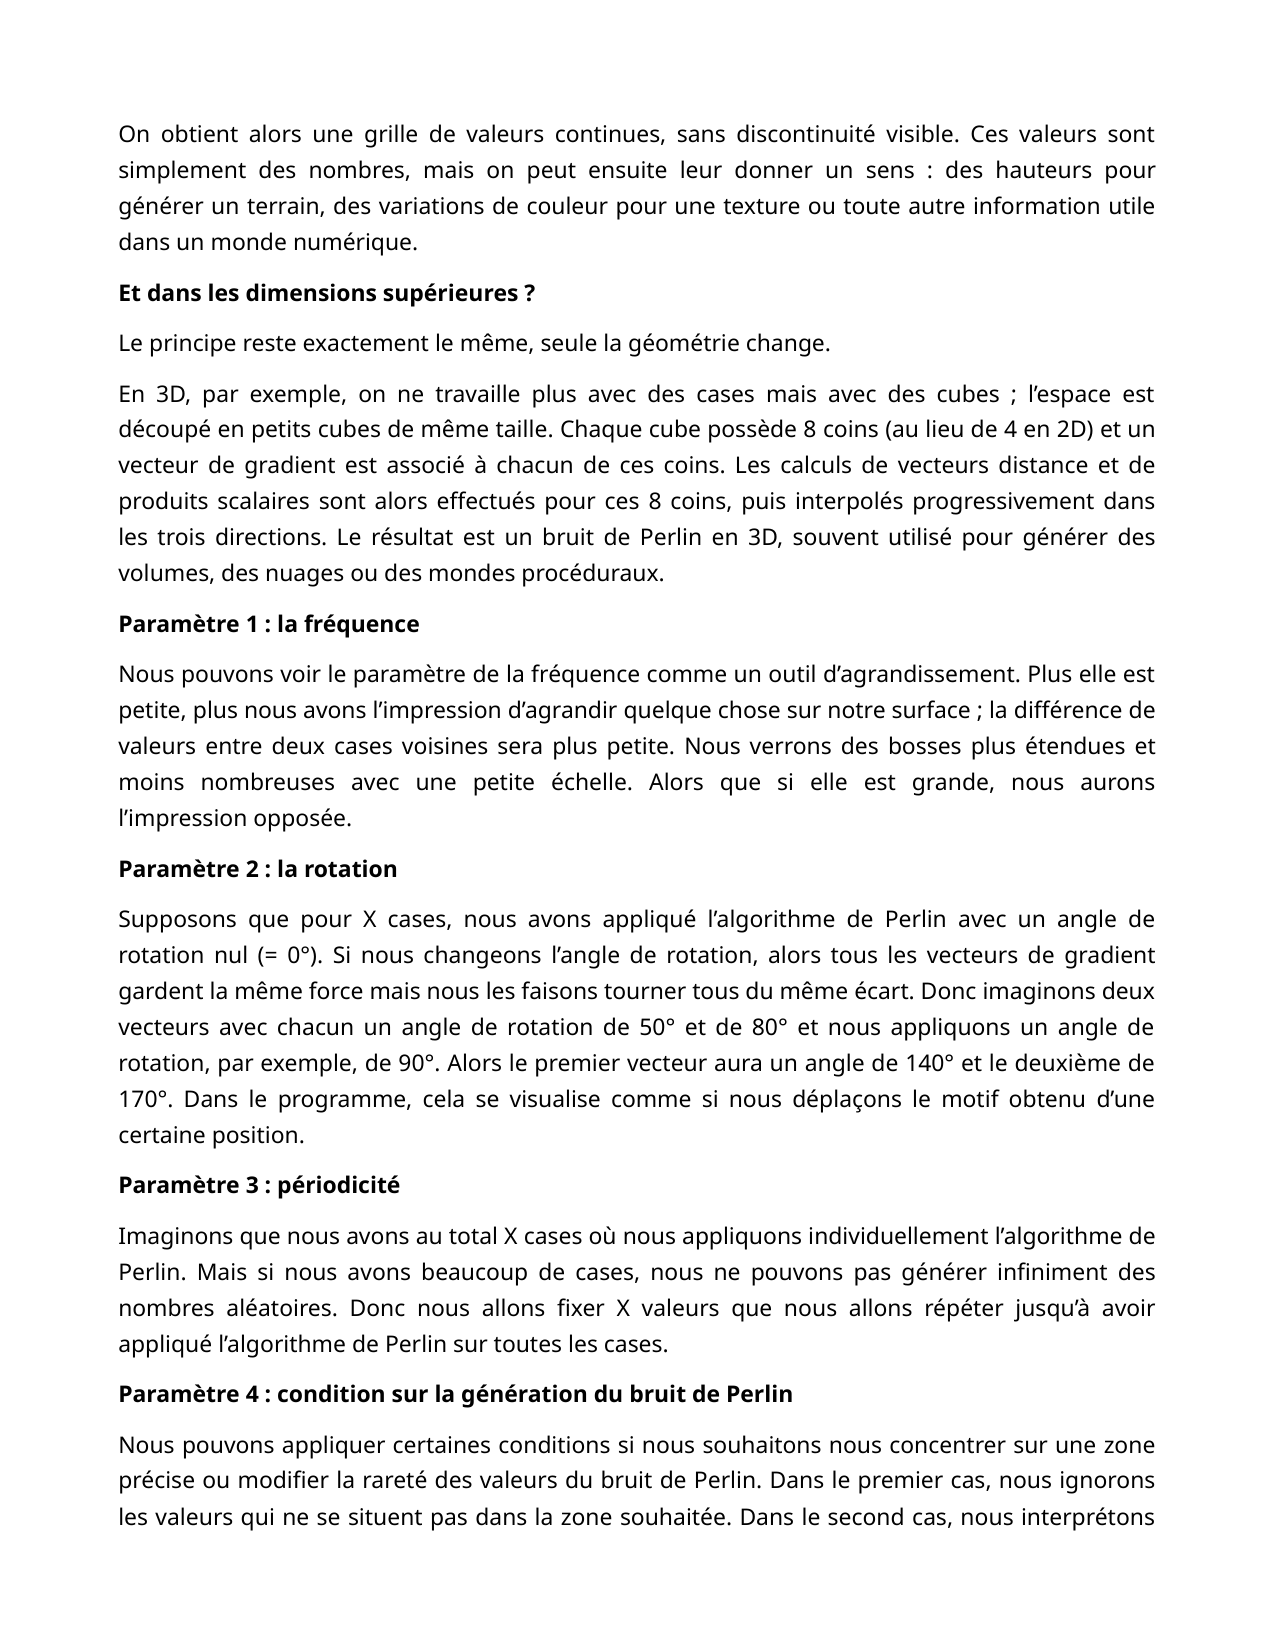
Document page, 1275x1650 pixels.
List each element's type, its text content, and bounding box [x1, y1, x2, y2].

text Paramètre 2 : la rotation [118, 852, 1157, 884]
text Paramètre 1 : la fréquence [118, 608, 1157, 639]
text Nous pouvons appliquer certaines conditions si nous souhaitons nous concentrer sur une zone précise ou modifier la rareté des valeurs du bruit de Perlin. Dans le premier cas, nous ignorons les valeurs qui ne se situent pas dans la zone souhaitée. Dans le second cas, nous interprétons [118, 1428, 1157, 1532]
text Paramètre 3 : périodicité [118, 1169, 1157, 1200]
text Le principe reste exactement le même, seule la géométrie change. [118, 327, 1157, 358]
text Nous pouvons voir le paramètre de la fréquence comme un outil d’agrandissement. Plus elle est petite, plus nous avons l’impression d’agrandir quelque chose sur notre surface ; la différence de valeurs entre deux cases voisines sera plus petite. Nous verrons des bosses plus étendues et moins nombreuses avec une petite échelle. Alors que si elle est grande, nous aurons l’impression opposée. [118, 658, 1157, 833]
text Paramètre 4 : condition sur la génération du bruit de Perlin [118, 1378, 1157, 1409]
text En 3D, par exemple, on ne travaille plus avec des cases mais avec des cubes ; l’espace est découpé en petits cubes de même taille. Chaque cube possède 8 coins (au lieu de 4 en 2D) et un vecteur de gradient est associé à chacun de ces coins. Les calculs de vecteurs distance et de produits scalaires sont alors effectués pour ces 8 coins, puis interpolés progressivement dans les trois directions. Le résultat est un bruit de Perlin en 3D, souvent utilisé pour générer des volumes, des nuages ou des mondes procéduraux. [118, 377, 1157, 588]
text Imaginons que nous avons au total X cases où nous appliquons individuellement l’algorithme de Perlin. Mais si nous avons beaucoup de cases, nous ne pouvons pas générer infiniment des nombres aléatoires. Donc nous allons fixer X valeurs que nous allons répéter jusqu’à avoir appliqué l’algorithme de Perlin sur toutes les cases. [118, 1220, 1157, 1359]
text On obtient alors une grille de valeurs continues, sans discontinuité visible. Ces valeurs sont simplement des nombres, mais on peut ensuite leur donner un sens : des hauteurs pour générer un terrain, des variations de couleur pour une texture ou toute autre information utile dans un monde numérique. [118, 118, 1157, 257]
text Supposons que pour X cases, nous avons appliqué l’algorithme de Perlin avec un angle de rotation nul (= 0°). Si nous changeons l’angle de rotation, alors tous les vecteurs de gradient gardent la même force mais nous les faisons tourner tous du même écart. Donc imaginons deux vecteurs avec chacun un angle de rotation de 50° et de 80° et nous appliquons un angle de rotation, par exemple, de 90°. Alors le premier vecteur aura un angle de 140° et le deuxième de 170°. Dans le programme, cela se visualise comme si nous déplaçons le motif obtenu d’une certaine position. [118, 903, 1157, 1150]
text Et dans les dimensions supérieures ? [118, 276, 1157, 308]
